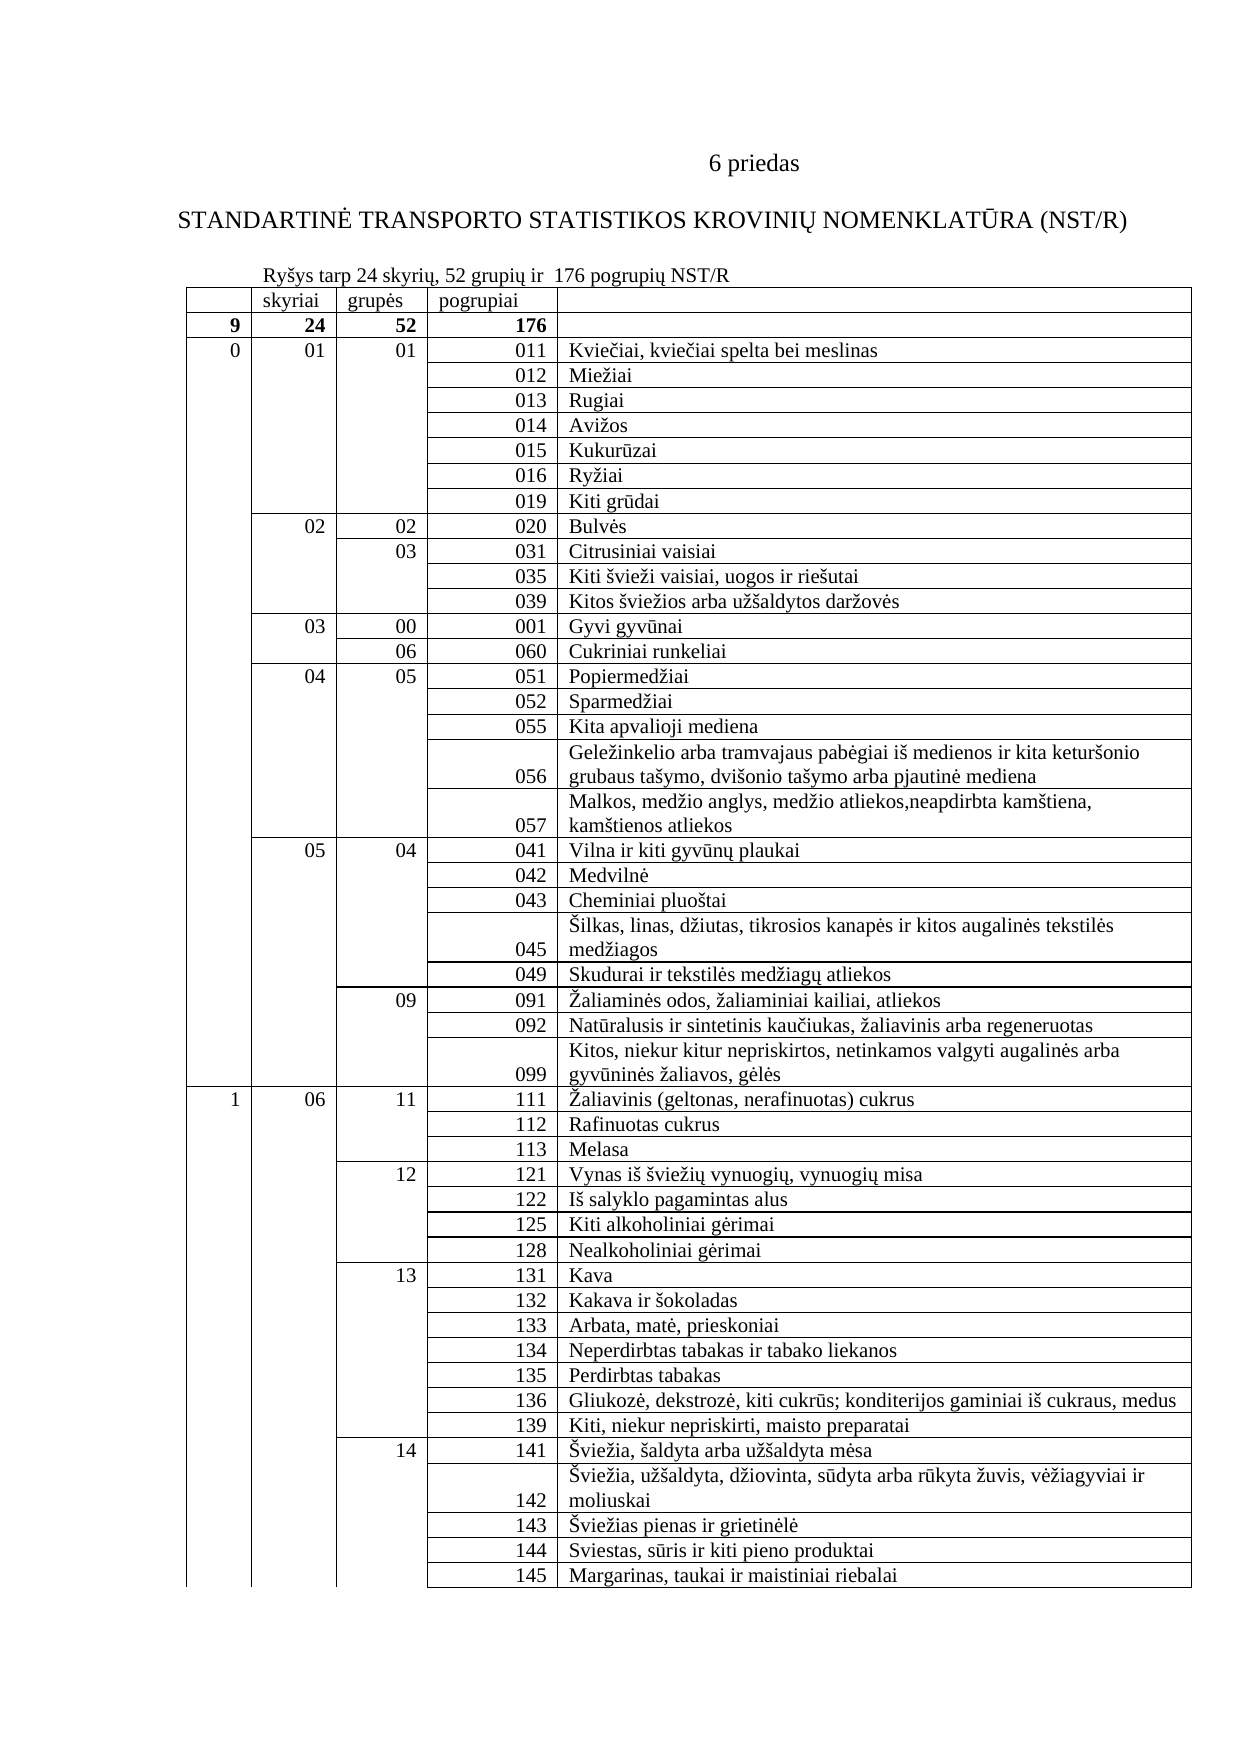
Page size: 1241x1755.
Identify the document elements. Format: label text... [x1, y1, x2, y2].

table_cell [187, 463, 251, 487]
table_cell [337, 1312, 427, 1337]
table_cell skyriai [252, 288, 336, 312]
table_cell [187, 1312, 251, 1337]
table_cell 031 [428, 539, 557, 563]
table_cell Citrusiniai vaisiai [558, 539, 1191, 563]
table_cell [187, 1236, 251, 1262]
table_cell [337, 862, 427, 887]
table_cell [337, 1037, 427, 1086]
table_cell 09 [337, 988, 427, 1012]
table_cell [187, 613, 251, 638]
table_cell [252, 638, 336, 663]
table_cell Bulvės [558, 514, 1191, 538]
table_cell [252, 1136, 336, 1161]
table_cell grupės [337, 288, 427, 312]
table_cell [337, 714, 427, 738]
table_cell Arbata, matė, prieskoniai [558, 1313, 1191, 1337]
table_cell 125 [428, 1213, 557, 1236]
table_cell [252, 538, 336, 563]
table_cell [187, 1136, 251, 1161]
table_cell [187, 1211, 251, 1236]
table_cell Perdirbtas tabakas [558, 1363, 1191, 1387]
table_cell [337, 437, 427, 462]
table_cell Kiti švieži vaisiai, uogos ir riešutai [558, 564, 1191, 588]
table_cell 143 [428, 1513, 557, 1537]
table_cell Rafinuotas cukrus [558, 1112, 1191, 1136]
table_cell [252, 563, 336, 588]
table_cell 01 [252, 338, 336, 362]
table_cell 051 [428, 664, 557, 688]
table_cell 06 [252, 1087, 336, 1111]
table_cell Rugiai [558, 388, 1191, 412]
table_cell 019 [428, 489, 557, 513]
table_cell [187, 1337, 251, 1362]
table_cell [337, 1387, 427, 1412]
table_cell [337, 1337, 427, 1362]
table_cell Vilna ir kiti gyvūnų plaukai [558, 838, 1191, 862]
table_cell 131 [428, 1263, 557, 1287]
table_cell 112 [428, 1112, 557, 1136]
table_cell [252, 714, 336, 738]
table_cell 039 [428, 589, 557, 613]
table_cell 06 [337, 639, 427, 663]
table_cell 041 [428, 838, 557, 862]
table_cell 05 [252, 838, 336, 862]
table_cell [337, 1463, 427, 1512]
table_cell [252, 1236, 336, 1262]
table_cell 011 [428, 338, 557, 362]
table_cell [187, 1437, 251, 1462]
table_cell 057 [428, 789, 557, 837]
table_cell [252, 1287, 336, 1312]
table_cell [252, 1463, 336, 1512]
table_cell Kakava ir šokoladas [558, 1288, 1191, 1312]
table_cell [252, 1537, 336, 1562]
table_cell Šviežias pienas ir grietinėlė [558, 1513, 1191, 1537]
table_cell [558, 313, 1191, 337]
table_cell [252, 362, 336, 387]
table_cell [187, 513, 251, 538]
table_cell Miežiai [558, 363, 1191, 387]
table_cell [337, 788, 427, 837]
table_cell [252, 862, 336, 887]
table_cell 060 [428, 639, 557, 663]
table_cell Neperdirbtas tabakas ir tabako liekanos [558, 1338, 1191, 1362]
table_cell 13 [337, 1263, 427, 1287]
table_cell Cheminiai pluoštai [558, 888, 1191, 912]
table_cell [252, 1437, 336, 1462]
table_cell [337, 563, 427, 588]
table_cell [337, 961, 427, 986]
table_cell Cukriniai runkeliai [558, 639, 1191, 663]
table_cell [558, 288, 1191, 312]
table_cell [187, 563, 251, 588]
table_cell [337, 912, 427, 961]
table_cell [252, 1362, 336, 1387]
table_cell Kviečiai, kviečiai spelta bei meslinas [558, 338, 1191, 362]
table_cell Kiti alkoholiniai gėrimai [558, 1213, 1191, 1236]
table_cell [252, 1211, 336, 1236]
table_cell 043 [428, 888, 557, 912]
table_cell [252, 412, 336, 437]
table_cell 04 [252, 664, 336, 688]
table_cell [187, 1537, 251, 1562]
table_cell 9 [187, 313, 251, 337]
table_cell Iš salyklo pagamintas alus [558, 1187, 1191, 1211]
table_cell [252, 688, 336, 713]
table_cell 04 [337, 838, 427, 862]
table_cell [187, 1562, 251, 1587]
table_cell [187, 688, 251, 713]
table_cell [187, 788, 251, 837]
table_cell [187, 1186, 251, 1211]
table_cell 052 [428, 689, 557, 713]
table_cell Ryžiai [558, 464, 1191, 487]
table_cell Nealkoholiniai gėrimai [558, 1238, 1191, 1262]
text 6 priedas [177, 148, 1181, 176]
table_cell [187, 1287, 251, 1312]
table_cell [337, 488, 427, 513]
table_cell [252, 387, 336, 412]
table_cell [252, 1337, 336, 1362]
table_cell [187, 1262, 251, 1287]
table_cell Popiermedžiai [558, 664, 1191, 688]
table_cell 144 [428, 1538, 557, 1562]
table_cell Kita apvalioji mediena [558, 715, 1191, 738]
table_cell Kukurūzai [558, 438, 1191, 462]
table_cell 139 [428, 1413, 557, 1437]
table_cell Margarinas, taukai ir maistiniai riebalai [558, 1563, 1191, 1587]
table_cell 142 [428, 1464, 557, 1512]
table_cell [187, 1362, 251, 1387]
table_cell Sviestas, sūris ir kiti pieno produktai [558, 1538, 1191, 1562]
table_cell [187, 739, 251, 788]
table_cell 02 [337, 514, 427, 538]
table_cell Žaliavinis (geltonas, nerafinuotas) cukrus [558, 1087, 1191, 1111]
table_cell Šviežia, šaldyta arba užšaldyta mėsa [558, 1438, 1191, 1462]
table_cell 012 [428, 363, 557, 387]
table_cell [252, 1412, 336, 1437]
table_header [187, 263, 251, 287]
table_cell 11 [337, 1087, 427, 1111]
table_cell 00 [337, 614, 427, 638]
table_cell [187, 912, 251, 961]
table_cell 1 [187, 1087, 251, 1111]
table_cell [187, 837, 251, 862]
table_cell [337, 1186, 427, 1211]
table_cell 091 [428, 988, 557, 1012]
table_cell 02 [252, 514, 336, 538]
table_header Ryšys tarp 24 skyrių, 52 grupių ir 176 pogrupių NST/R [251, 263, 1192, 287]
table_cell [252, 1186, 336, 1211]
table_cell [252, 1161, 336, 1186]
table_cell [187, 961, 251, 986]
table_cell [252, 437, 336, 462]
table_cell 015 [428, 438, 557, 462]
table_cell [187, 663, 251, 688]
table_cell [187, 1463, 251, 1512]
table_cell 05 [337, 664, 427, 688]
table_cell 111 [428, 1087, 557, 1111]
table_cell 135 [428, 1363, 557, 1387]
table_cell [337, 387, 427, 412]
table_cell [187, 638, 251, 663]
table_cell [187, 1512, 251, 1537]
table_cell [187, 437, 251, 462]
table_cell 136 [428, 1388, 557, 1412]
table_cell Kava [558, 1263, 1191, 1287]
table_cell 122 [428, 1187, 557, 1211]
table_cell Malkos, medžio anglys, medžio atliekos,neapdirbta kamštiena, kamštienos atliekos [558, 789, 1191, 837]
table_cell 145 [428, 1563, 557, 1587]
table_cell Natūralusis ir sintetinis kaučiukas, žaliavinis arba regeneruotas [558, 1013, 1191, 1037]
table_cell [337, 1287, 427, 1312]
table_cell [187, 1161, 251, 1186]
table_cell [252, 961, 336, 986]
table_cell Gyvi gyvūnai [558, 614, 1191, 638]
table_cell 141 [428, 1438, 557, 1462]
table_cell [337, 1236, 427, 1262]
table_cell [187, 986, 251, 1012]
table_cell [337, 1111, 427, 1136]
table_cell [337, 588, 427, 613]
table_cell 016 [428, 464, 557, 487]
table_cell 001 [428, 614, 557, 638]
table_cell [252, 788, 336, 837]
table_cell 12 [337, 1162, 427, 1186]
text STANDARTINĖ TRANSPORTO STATISTIKOS KROVINIŲ NOMENKLATŪRA (NST/R) [177, 205, 1181, 234]
table_cell 092 [428, 1013, 557, 1037]
table_cell [187, 862, 251, 887]
table_cell Kiti grūdai [558, 489, 1191, 513]
table_cell 176 [428, 313, 557, 337]
table_cell [187, 1012, 251, 1037]
table_cell [252, 588, 336, 613]
table_cell 013 [428, 388, 557, 412]
table_cell [187, 288, 251, 312]
table_cell [187, 714, 251, 738]
table_cell Šilkas, linas, džiutas, tikrosios kanapės ir kitos augalinės tekstilės medžiagos [558, 913, 1191, 961]
table_cell [337, 887, 427, 912]
table_cell [337, 1412, 427, 1437]
table_cell 099 [428, 1038, 557, 1086]
table_cell [337, 1012, 427, 1037]
table_cell Kitos, niekur kitur nepriskirtos, netinkamos valgyti augalinės arba gyvūninės žaliavos, gėlės [558, 1038, 1191, 1086]
table_cell [337, 412, 427, 437]
table_cell Kitos šviežios arba užšaldytos daržovės [558, 589, 1191, 613]
table_cell [252, 739, 336, 788]
table_cell Skudurai ir tekstilės medžiagų atliekos [558, 963, 1191, 986]
table_cell [187, 588, 251, 613]
table_cell [337, 1211, 427, 1236]
table_cell 020 [428, 514, 557, 538]
table_cell 14 [337, 1438, 427, 1462]
table_cell [187, 887, 251, 912]
table_cell 133 [428, 1313, 557, 1337]
table_cell Šviežia, užšaldyta, džiovinta, sūdyta arba rūkyta žuvis, vėžiagyviai ir moliuskai [558, 1464, 1191, 1512]
table_cell [187, 1111, 251, 1136]
table_cell [252, 1512, 336, 1537]
table_cell [187, 362, 251, 387]
table_cell [252, 1111, 336, 1136]
table_cell [252, 1262, 336, 1287]
table_cell 01 [337, 338, 427, 362]
table_cell 03 [337, 539, 427, 563]
table_cell 52 [337, 313, 427, 337]
table_cell Vynas iš šviežių vynuogių, vynuogių misa [558, 1162, 1191, 1186]
table_cell [337, 688, 427, 713]
table_cell [252, 488, 336, 513]
table_cell [337, 1537, 427, 1562]
table_cell [187, 1412, 251, 1437]
table_cell 042 [428, 863, 557, 887]
table_cell 0 [187, 338, 251, 362]
table_cell [252, 1387, 336, 1412]
table_cell [187, 412, 251, 437]
table_cell Geležinkelio arba tramvajaus pabėgiai iš medienos ir kita keturšonio grubaus tašymo, dvišonio tašymo arba pjautinė mediena [558, 740, 1191, 788]
table_cell 049 [428, 963, 557, 986]
table_cell Žaliaminės odos, žaliaminiai kailiai, atliekos [558, 988, 1191, 1012]
table_cell [187, 488, 251, 513]
table_cell [337, 739, 427, 788]
table_cell [252, 1037, 336, 1086]
table_cell [252, 463, 336, 487]
table_cell pogrupiai [428, 288, 557, 312]
table_cell [187, 1037, 251, 1086]
table_cell 035 [428, 564, 557, 588]
table_cell [252, 1562, 336, 1587]
table_cell [252, 887, 336, 912]
table_cell [337, 1362, 427, 1387]
table_cell 055 [428, 715, 557, 738]
table_cell 045 [428, 913, 557, 961]
table_cell [252, 1312, 336, 1337]
table_cell [187, 387, 251, 412]
table_cell Sparmedžiai [558, 689, 1191, 713]
table_cell 128 [428, 1238, 557, 1262]
table_cell [337, 1136, 427, 1161]
table_cell 132 [428, 1288, 557, 1312]
table_cell 014 [428, 413, 557, 437]
table_cell 03 [252, 614, 336, 638]
table_cell [337, 1562, 427, 1587]
table_cell [252, 912, 336, 961]
table_cell Melasa [558, 1137, 1191, 1161]
table_cell [252, 986, 336, 1012]
table_cell [337, 362, 427, 387]
table_cell Avižos [558, 413, 1191, 437]
table_cell [252, 1012, 336, 1037]
table_cell 113 [428, 1137, 557, 1161]
table_cell [337, 463, 427, 487]
table_cell 056 [428, 740, 557, 788]
table_cell [187, 1387, 251, 1412]
table_cell 134 [428, 1338, 557, 1362]
table_cell [187, 538, 251, 563]
table_cell Gliukozė, dekstrozė, kiti cukrūs; konditerijos gaminiai iš cukraus, medus [558, 1388, 1191, 1412]
table_cell 24 [252, 313, 336, 337]
table_cell Kiti, niekur nepriskirti, maisto preparatai [558, 1413, 1191, 1437]
table_cell 121 [428, 1162, 557, 1186]
table_cell [337, 1512, 427, 1537]
table_cell Medvilnė [558, 863, 1191, 887]
